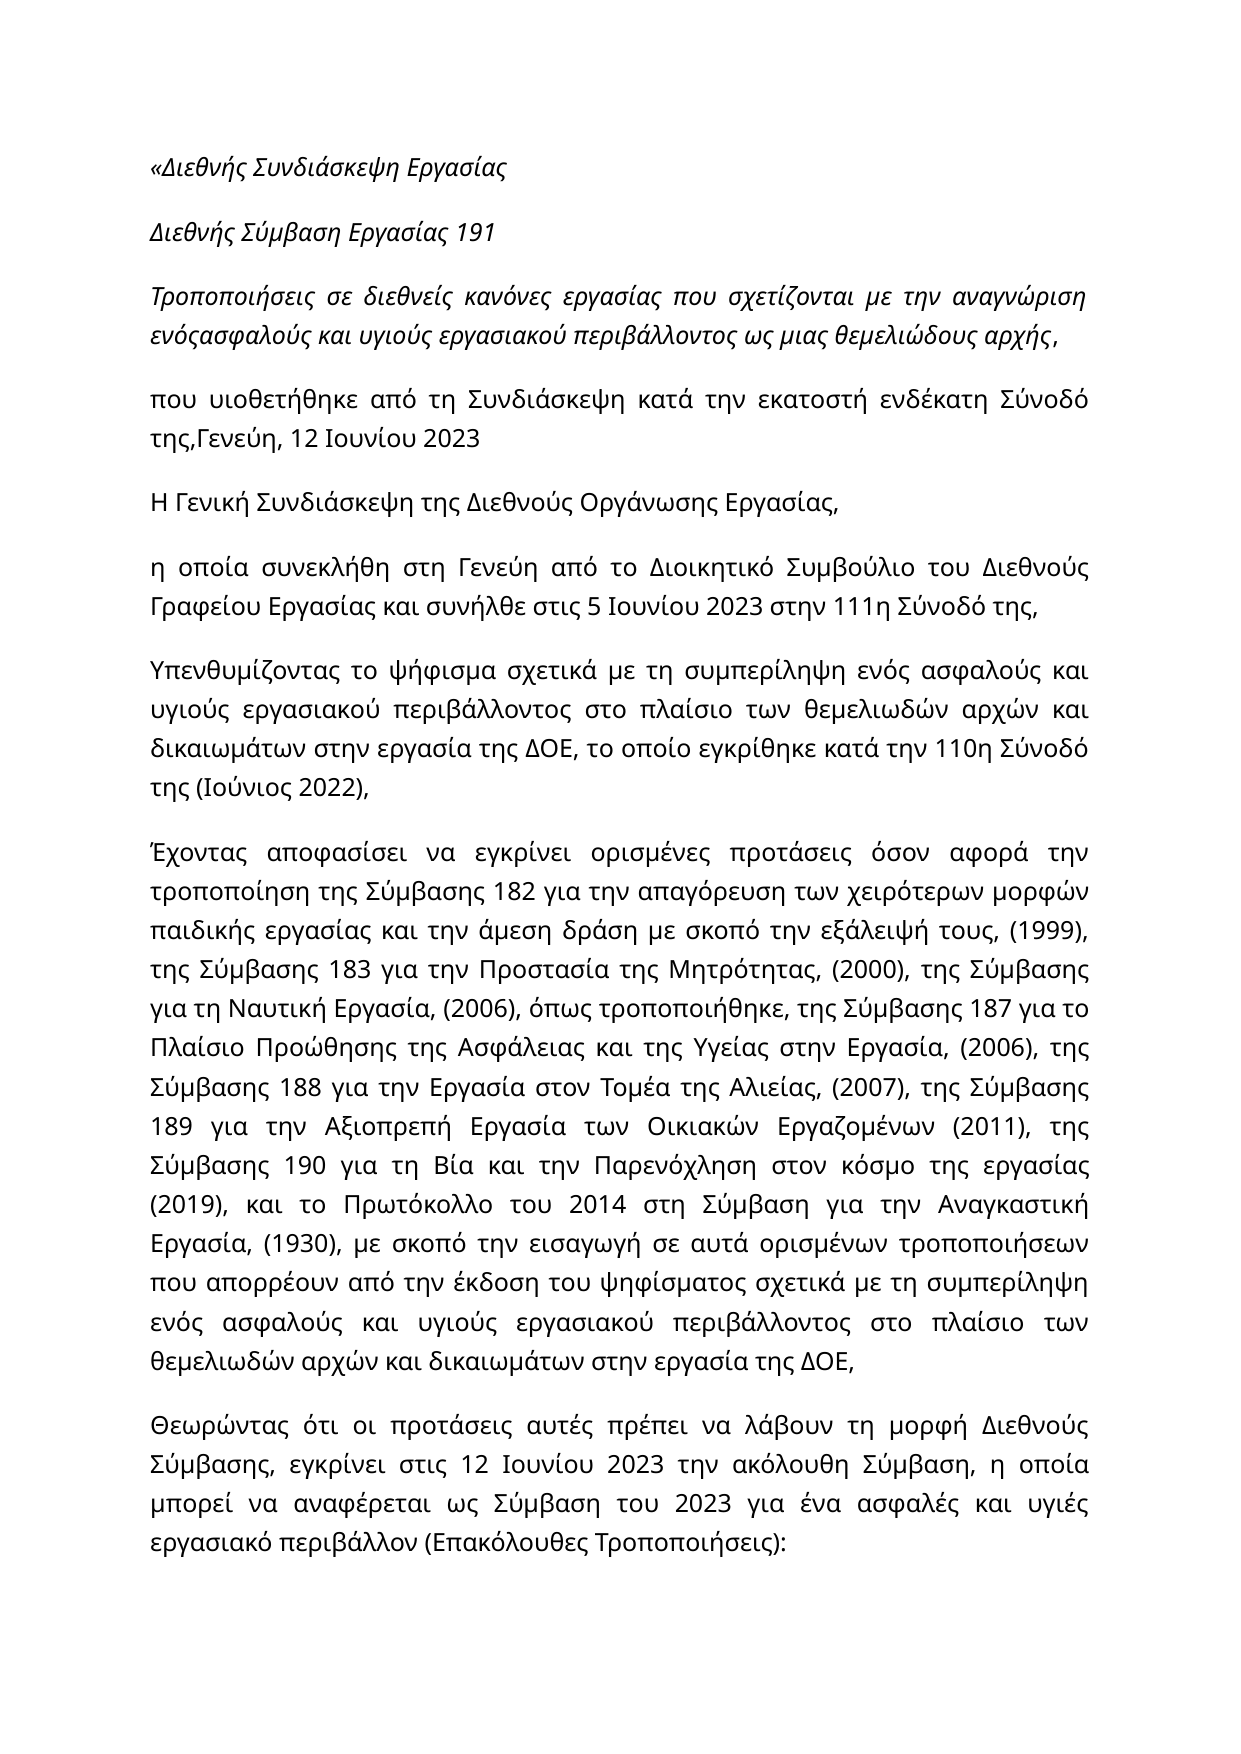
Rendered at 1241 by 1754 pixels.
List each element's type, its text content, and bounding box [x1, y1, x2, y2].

text Υπενθυμίζοντας το ψήφισμα σχετικά με τη συμπερίληψη ενός ασφαλούς και υγιούς εργασιακού περιβάλλοντος στο πλαίσιο των θεμελιωδών αρχών και δικαιωμάτων στην εργασία της ΔΟΕ, το οποίο εγκρίθηκε κατά την 110η Σύνοδό της (Ιούνιος 2022), [150, 652, 1090, 804]
text Τροποποιήσεις σε διεθνείς κανόνες εργασίας που σχετίζονται με την αναγνώριση ενόςασφαλούς και υγιούς εργασιακού περιβάλλοντος ως μιας θεμελιώδους αρχής, [150, 278, 1090, 352]
text Έχοντας αποφασίσει να εγκρίνει ορισμένες προτάσεις όσον αφορά την τροποποίηση της Σύμβασης 182 για την απαγόρευση των χειρότερων μορφών παιδικής εργασίας και την άμεση δράση με σκοπό την εξάλειψή τους, (1999), της Σύμβασης 183 για την Προστασία της Μητρότητας, (2000), της Σύμβασης για τη Ναυτική Εργασία, (2006), όπως τροποποιήθηκε, της Σύμβασης 187 για το Πλαίσιο Προώθησης της Ασφάλειας και της Υγείας στην Εργασία, (2006), της Σύμβασης 188 για την Εργασία στον Τομέα της Αλιείας, (2007), της Σύμβασης 189 για την Αξιοπρεπή Εργασία των Οικιακών Εργαζομένων (2011), της Σύμβασης 190 για τη Βία και την Παρενόχληση στον κόσμο της εργασίας (2019), και το Πρωτόκολλο του 2014 στη Σύμβαση για την Αναγκαστική Εργασία, (1930), με σκοπό την εισαγωγή σε αυτά ορισμένων τροποποιήσεων που απορρέουν από την έκδοση του ψηφίσματος σχετικά με τη συμπερίληψη ενός ασφαλούς και υγιούς εργασιακού περιβάλλοντος στο πλαίσιο των θεμελιωδών αρχών και δικαιωμάτων στην εργασία της ΔΟΕ, [150, 834, 1090, 1377]
text που υιοθετήθηκε από τη Συνδιάσκεψη κατά την εκατοστή ενδέκατη Σύνοδό της,Γενεύη, 12 Ιουνίου 2023 [150, 382, 1090, 455]
text η οποία συνεκλήθη στη Γενεύη από το Διοικητικό Συμβούλιο του Διεθνούς Γραφείου Εργασίας και συνήλθε στις 5 Ιουνίου 2023 στην 111η Σύνοδό της, [150, 549, 1090, 622]
text «Διεθνής Συνδιάσκεψη Εργασίας [150, 150, 1090, 184]
text Διεθνής Σύμβαση Εργασίας 191 [150, 214, 1090, 248]
text Η Γενική Συνδιάσκεψη της Διεθνούς Οργάνωσης Εργασίας, [150, 485, 1090, 519]
text Θεωρώντας ότι οι προτάσεις αυτές πρέπει να λάβουν τη μορφή Διεθνούς Σύμβασης, εγκρίνει στις 12 Ιουνίου 2023 την ακόλουθη Σύμβαση, η οποία μπορεί να αναφέρεται ως Σύμβαση του 2023 για ένα ασφαλές και υγιές εργασιακό περιβάλλον (Επακόλουθες Τροποποιήσεις): [150, 1407, 1090, 1559]
